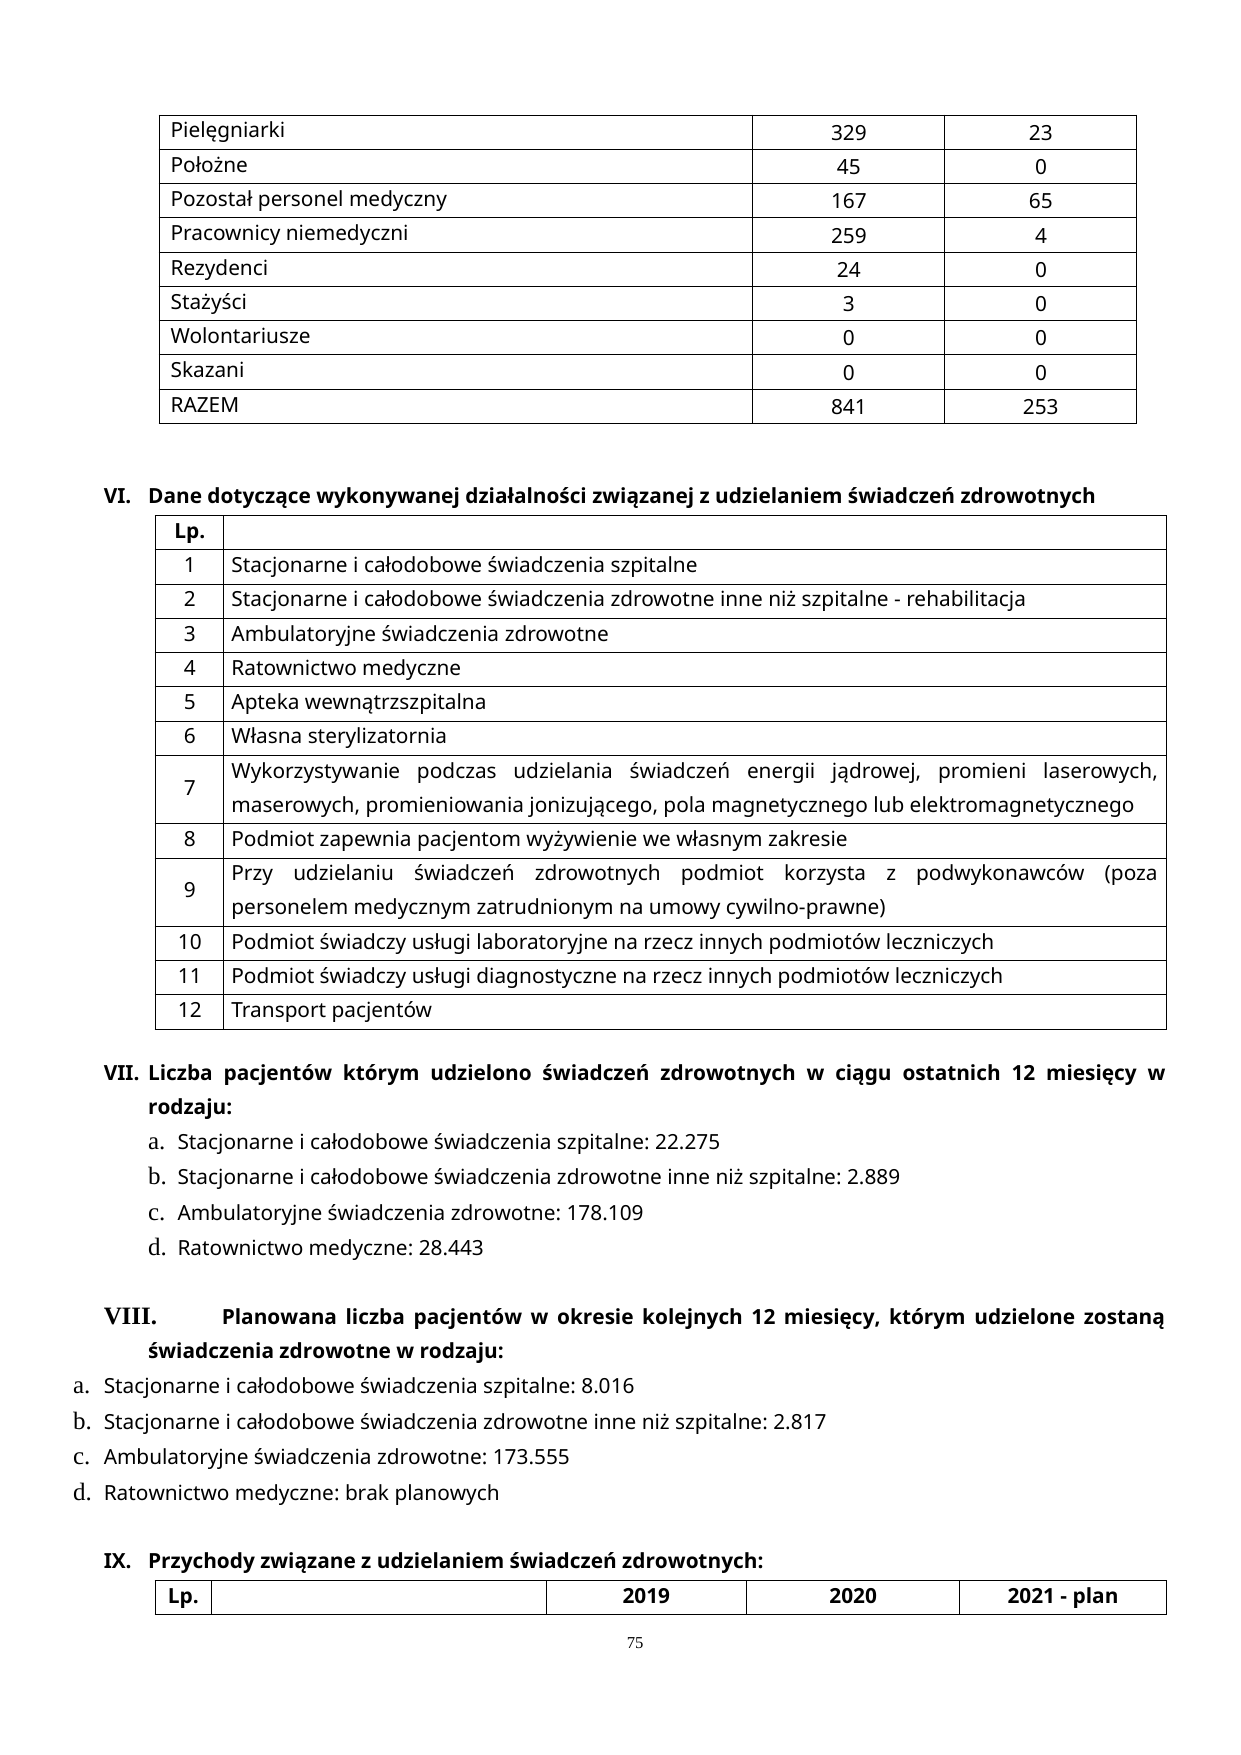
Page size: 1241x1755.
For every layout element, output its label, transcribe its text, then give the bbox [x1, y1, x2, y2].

table_cell Ambulatoryjne świadczenia zdrowotne [224, 619, 1166, 652]
table_cell Stacjonarne i całodobowe świadczenia szpitalne [224, 550, 1166, 583]
table_cell 0 [945, 321, 1136, 354]
table_header 2021 - plan [960, 1581, 1166, 1614]
table_cell 0 [945, 253, 1136, 286]
list Stacjonarne i całodobowe świadczenia szpitalne: 8.016 [73, 1371, 1167, 1400]
table_cell 4 [945, 218, 1136, 252]
table_cell 0 [945, 355, 1136, 389]
table_cell Skazani [160, 355, 752, 389]
table_cell 259 [753, 218, 944, 252]
table_cell Podmiot świadczy usługi diagnostyczne na rzecz innych podmiotów leczniczych [224, 961, 1166, 994]
table_header 2019 [547, 1581, 746, 1614]
table_cell 0 [945, 287, 1136, 320]
table_cell 4 [156, 653, 223, 686]
table_cell Ratownictwo medyczne [224, 653, 1166, 686]
table_cell Podmiot zapewnia pacjentom wyżywienie we własnym zakresie [224, 824, 1166, 857]
table_cell Apteka wewnątrzszpitalna [224, 687, 1166, 721]
table_header Lp. [156, 1581, 211, 1614]
table_cell Stażyści [160, 287, 752, 320]
table_header Lp. [156, 516, 223, 549]
table_cell Pozostał personel medyczny [160, 184, 752, 217]
table_cell Pracownicy niemedyczni [160, 218, 752, 252]
list Ratownictwo medyczne: 28.443 [148, 1232, 1167, 1262]
table_cell Stacjonarne i całodobowe świadczenia zdrowotne inne niż szpitalne - rehabilitacja [224, 585, 1166, 618]
table_cell 65 [945, 184, 1136, 217]
list Planowana liczba pacjentów w okresie kolejnych 12 miesięcy, którym udzielone zostaną świadczenia zdrowotne w rodzaju: [103, 1301, 1167, 1365]
table_cell 7 [156, 756, 223, 823]
list Ratownictwo medyczne: brak planowych [73, 1477, 1167, 1506]
table_cell Rezydenci [160, 253, 752, 286]
table_header [224, 516, 1166, 549]
table_cell 0 [753, 355, 944, 389]
table_cell RAZEM [160, 390, 752, 423]
list Przychody związane z udzielaniem świadczeń zdrowotnych: [103, 1546, 1167, 1574]
table_cell 10 [156, 927, 223, 960]
table_cell Przy udzielaniu świadczeń zdrowotnych podmiot korzysta z podwykonawców (poza personelem medycznym zatrudnionym na umowy cywilno-prawne) [224, 859, 1166, 926]
table_cell 12 [156, 995, 223, 1028]
table_cell 253 [945, 390, 1136, 423]
table_cell Własna sterylizatornia [224, 722, 1166, 755]
table_cell 0 [945, 150, 1136, 183]
table_cell 167 [753, 184, 944, 217]
table_cell 9 [156, 859, 223, 926]
table_header 2020 [747, 1581, 959, 1614]
list Dane dotyczące wykonywanej działalności związanej z udzielaniem świadczeń zdrowotnych [103, 481, 1167, 509]
table_cell 23 [945, 116, 1136, 149]
table_cell 11 [156, 961, 223, 994]
table_cell 0 [753, 321, 944, 354]
table_cell 1 [156, 550, 223, 583]
table_cell Położne [160, 150, 752, 183]
list Stacjonarne i całodobowe świadczenia zdrowotne inne niż szpitalne: 2.817 [73, 1406, 1167, 1435]
table_cell 45 [753, 150, 944, 183]
table_cell Pielęgniarki [160, 116, 752, 149]
list Stacjonarne i całodobowe świadczenia szpitalne: 22.275 [148, 1126, 1167, 1156]
table_header [212, 1581, 546, 1614]
table_cell 329 [753, 116, 944, 149]
table_cell Podmiot świadczy usługi laboratoryjne na rzecz innych podmiotów leczniczych [224, 927, 1166, 960]
table_cell 6 [156, 722, 223, 755]
list Liczba pacjentów którym udzielono świadczeń zdrowotnych w ciągu ostatnich 12 miesięcy w rodzaju: [103, 1058, 1167, 1121]
table_cell Wykorzystywanie podczas udzielania świadczeń energii jądrowej, promieni laserowych, maserowych, promieniowania jonizującego, pola magnetycznego lub elektromagnetycznego [224, 756, 1166, 823]
table_cell 3 [156, 619, 223, 652]
table_cell 841 [753, 390, 944, 423]
list Stacjonarne i całodobowe świadczenia zdrowotne inne niż szpitalne: 2.889 [148, 1161, 1167, 1191]
table_cell 24 [753, 253, 944, 286]
table_cell 3 [753, 287, 944, 320]
table_cell 8 [156, 824, 223, 857]
list Ambulatoryjne świadczenia zdrowotne: 178.109 [148, 1197, 1167, 1226]
table_cell 2 [156, 585, 223, 618]
table_cell Transport pacjentów [224, 995, 1166, 1028]
table_cell 5 [156, 687, 223, 721]
list Ambulatoryjne świadczenia zdrowotne: 173.555 [73, 1441, 1167, 1471]
table_cell Wolontariusze [160, 321, 752, 354]
